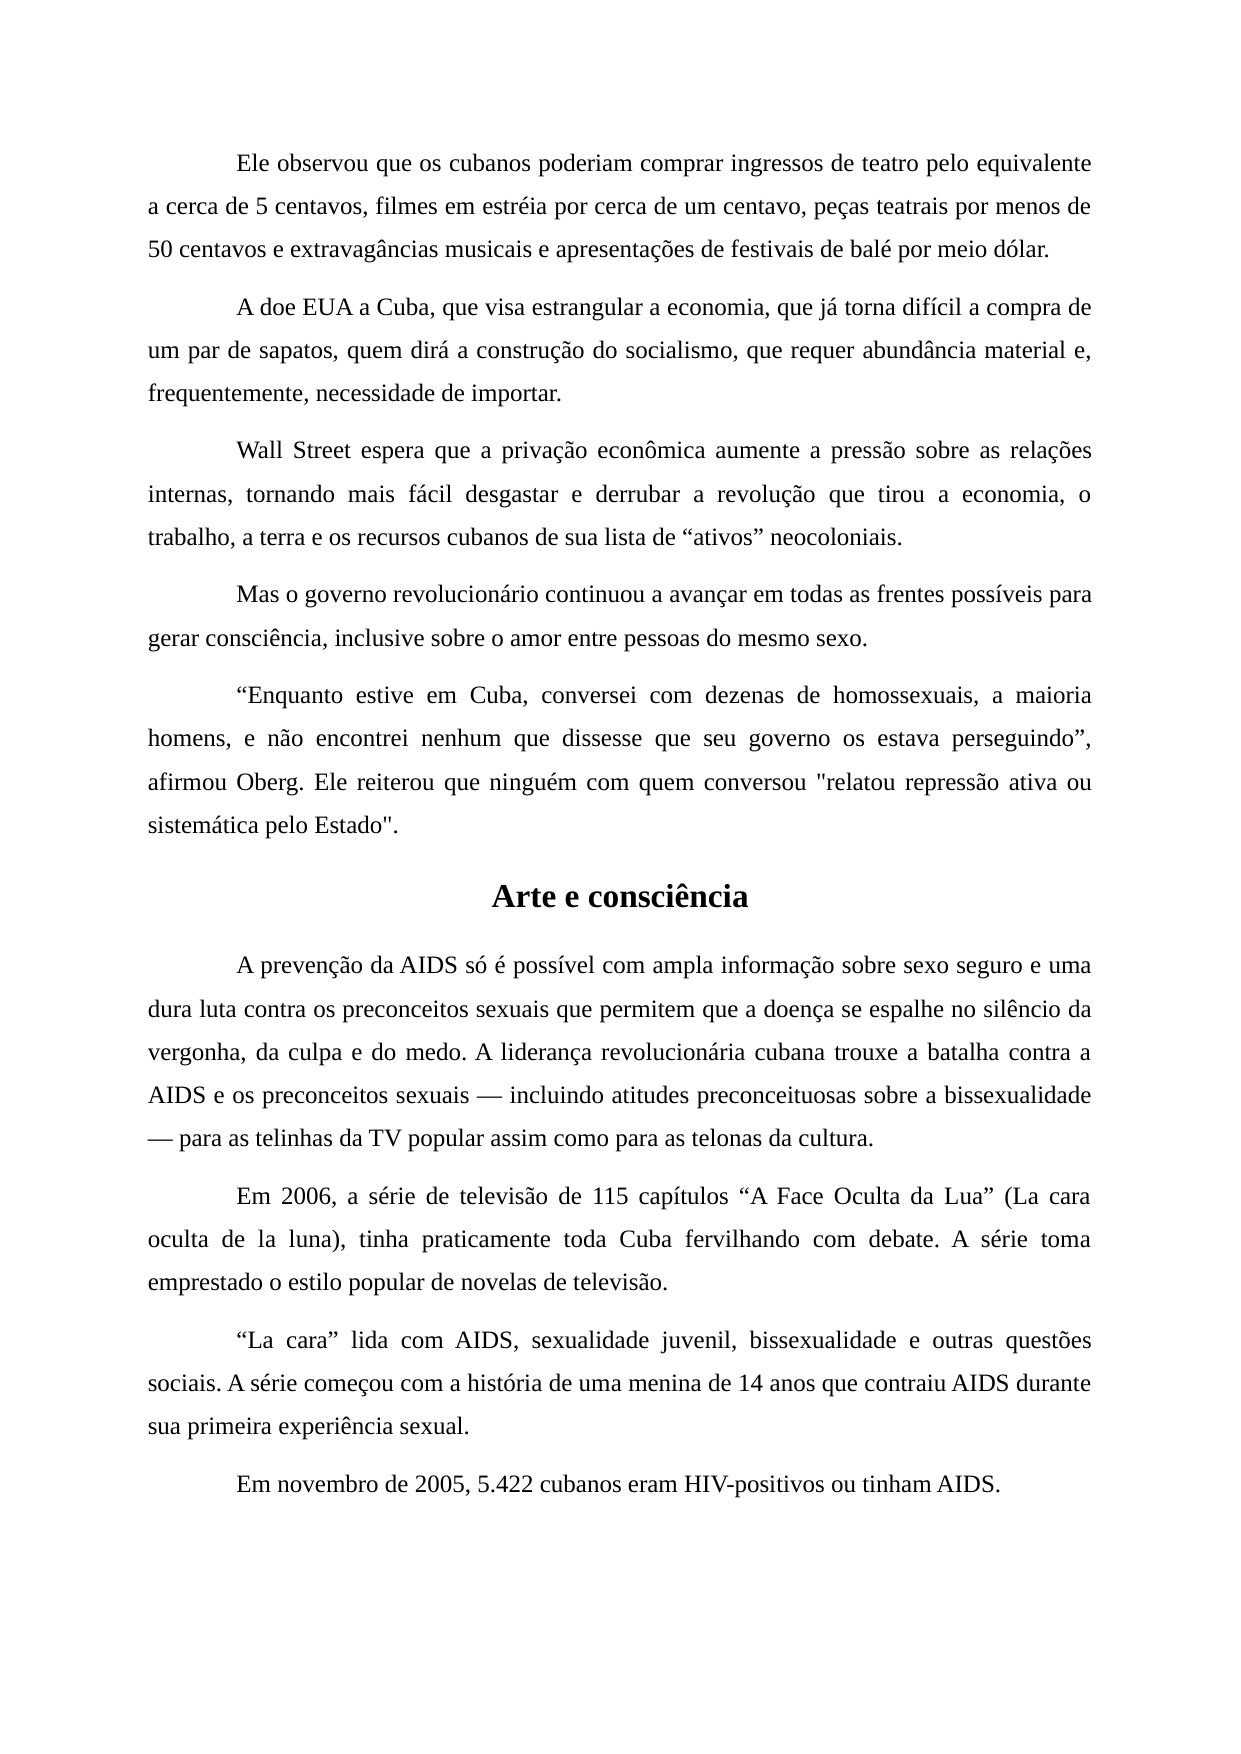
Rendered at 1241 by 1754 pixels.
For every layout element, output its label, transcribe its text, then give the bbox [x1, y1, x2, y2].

text Em novembro de 2005, 5.422 cubanos eram HIV-positivos ou tinham AIDS. [148, 1469, 1093, 1497]
text “La cara” lida com AIDS, sexualidade juvenil, bissexualidade e outras questões sociais. A série começou com a história de uma menina de 14 anos que contraiu AIDS durante sua primeira experiência sexual. [148, 1325, 1093, 1440]
text Em 2006, a série de televisão de 115 capítulos “A Face Oculta da Lua” (La cara oculta de la luna), tinha praticamente toda Cuba fervilhando com debate. A série toma emprestado o estilo popular de novelas de televisão. [148, 1181, 1093, 1296]
text A prevenção da AIDS só é possível com ampla informação sobre sexo seguro e uma dura luta contra os preconceitos sexuais que permitem que a doença se espalhe no silêncio da vergonha, da culpa e do medo. A liderança revolucionária cubana trouxe a batalha contra a AIDS e os preconceitos sexuais — incluindo atitudes preconceituosas sobre a bissexualidade — para as telinhas da TV popular assim como para as telonas da cultura. [148, 951, 1093, 1152]
text “Enquanto estive em Cuba, conversei com dezenas de homossexuais, a maioria homens, e não encontrei nenhum que dissesse que seu governo os estava perseguindo”, afirmou Oberg. Ele reiterou que ninguém com quem conversou "relatou repressão ativa ou sistemática pelo Estado". [148, 680, 1093, 838]
subtitle Arte e consciência [148, 876, 1093, 914]
text Ele observou que os cubanos poderiam comprar ingressos de teatro pelo equivalente a cerca de 5 centavos, filmes em estréia por cerca de um centavo, peças teatrais por menos de 50 centavos e extravagâncias musicais e apresentações de festivais de balé por meio dólar. [148, 148, 1093, 263]
text A doe EUA a Cuba, que visa estrangular a economia, que já torna difícil a compra de um par de sapatos, quem dirá a construção do socialismo, que requer abundância material e, frequentemente, necessidade de importar. [148, 292, 1093, 407]
text Wall Street espera que a privação econômica aumente a pressão sobre as relações internas, tornando mais fácil desgastar e derrubar a revolução que tirou a economia, o trabalho, a terra e os recursos cubanos de sua lista de “ativos” neocoloniais. [148, 436, 1093, 551]
text Mas o governo revolucionário continuou a avançar em todas as frentes possíveis para gerar consciência, inclusive sobre o amor entre pessoas do mesmo sexo. [148, 579, 1093, 651]
